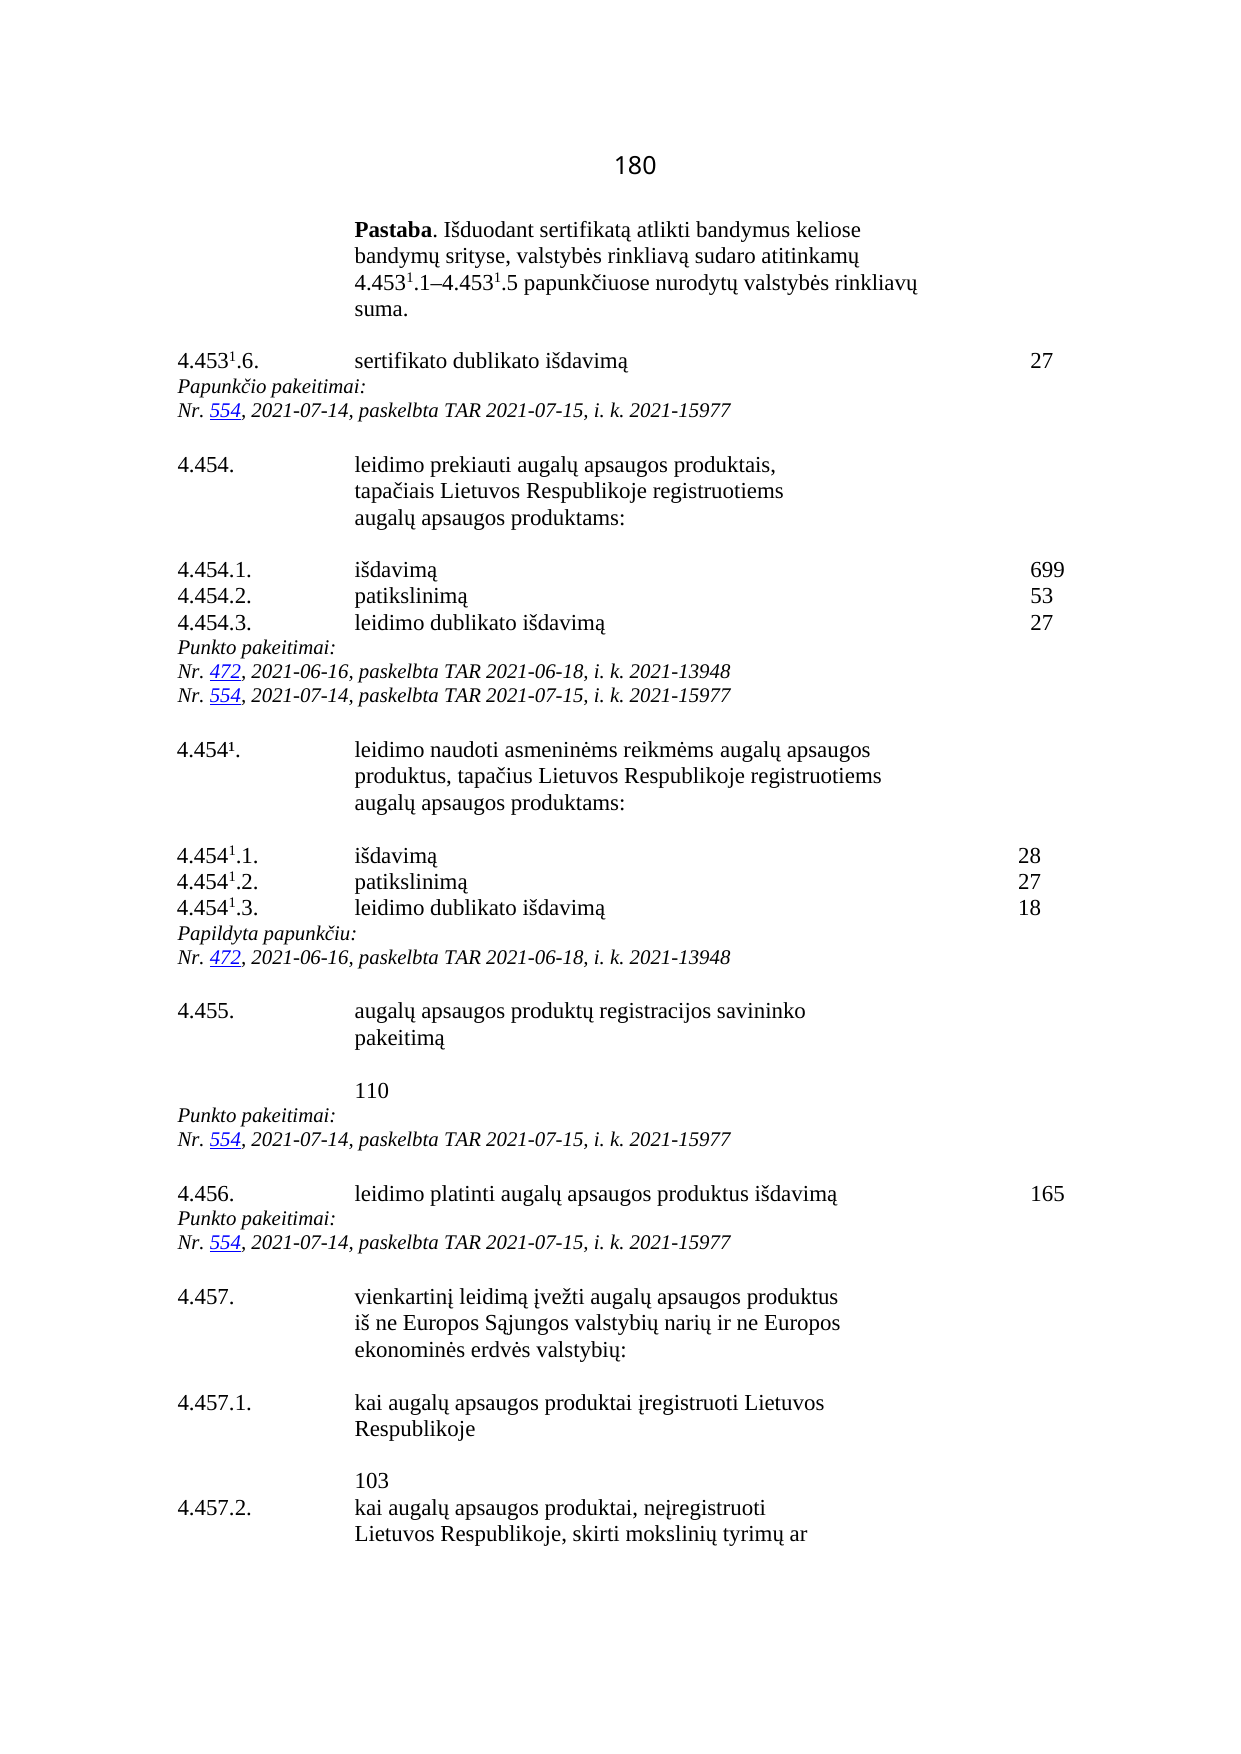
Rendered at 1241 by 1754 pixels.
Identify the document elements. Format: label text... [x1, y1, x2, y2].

text Pastaba. Išduodant sertifikatą atlikti bandymus keliose bandymų srityse, valstybės rinkliavą sudaro atitinkamų 4.4531.1–4.4531.5 papunkčiuose nurodytų valstybės rinkliavų suma. [354, 216, 945, 348]
text Punkto pakeitimai: [177, 635, 1092, 659]
text 4.4541.3. leidimo dublikato išdavimą 18 [177, 894, 1092, 921]
text 4.457.1. kai augalų apsaugos produktai įregistruoti Lietuvos Respublikoje 103 [177, 1388, 841, 1494]
text 4.454.1. išdavimą 699 [177, 556, 1092, 583]
text 4.4541.1. išdavimą 28 [177, 842, 1092, 868]
text 4.454.3. leidimo dublikato išdavimą 27 [177, 609, 1092, 635]
text Nr. 554, 2021-07-14, paskelbta TAR 2021-07-15, i. k. 2021-15977 [177, 398, 1092, 422]
text Nr. 554, 2021-07-14, paskelbta TAR 2021-07-15, i. k. 2021-15977 [177, 1230, 1092, 1254]
text Papildyta papunkčiu: [177, 921, 1092, 945]
text 4.4531.6. sertifikato dublikato išdavimą 27 [177, 348, 1092, 374]
text Nr. 472, 2021-06-16, paskelbta TAR 2021-06-18, i. k. 2021-13948 [177, 945, 1092, 969]
text Punkto pakeitimai: [177, 1206, 1092, 1230]
text 4.4541.2. patikslinimą 27 [177, 868, 1092, 894]
text 4.457.2. kai augalų apsaugos produktai, neįregistruoti Lietuvos Respublikoje, skirti mokslinių tyrimų ar [177, 1494, 841, 1547]
text 4.455. augalų apsaugos produktų registracijos savininko pakeitimą 110 [177, 998, 841, 1103]
text 4.454¹. leidimo naudoti asmeninėms reikmėms augalų apsaugos produktus, tapačius Lietuvos Respublikoje registruotiems augalų apsaugos produktams: [177, 736, 945, 842]
text 4.457. vienkartinį leidimą įvežti augalų apsaugos produktus iš ne Europos Sąjungos valstybių narių ir ne Europos ekonominės erdvės valstybių: [177, 1283, 841, 1388]
text Nr. 472, 2021-06-16, paskelbta TAR 2021-06-18, i. k. 2021-13948 [177, 659, 1092, 683]
text Punkto pakeitimai: [177, 1103, 1092, 1127]
text 4.454. leidimo prekiauti augalų apsaugos produktais, tapačiais Lietuvos Respublikoje registruotiems augalų apsaugos produktams: [177, 451, 841, 556]
text Papunkčio pakeitimai: [177, 374, 1092, 398]
text 4.456. leidimo platinti augalų apsaugos produktus išdavimą 165 [177, 1180, 1092, 1206]
text 4.454.2. patikslinimą 53 [177, 583, 1092, 609]
text Nr. 554, 2021-07-14, paskelbta TAR 2021-07-15, i. k. 2021-15977 [177, 683, 1092, 707]
text Nr. 554, 2021-07-14, paskelbta TAR 2021-07-15, i. k. 2021-15977 [177, 1127, 1092, 1151]
